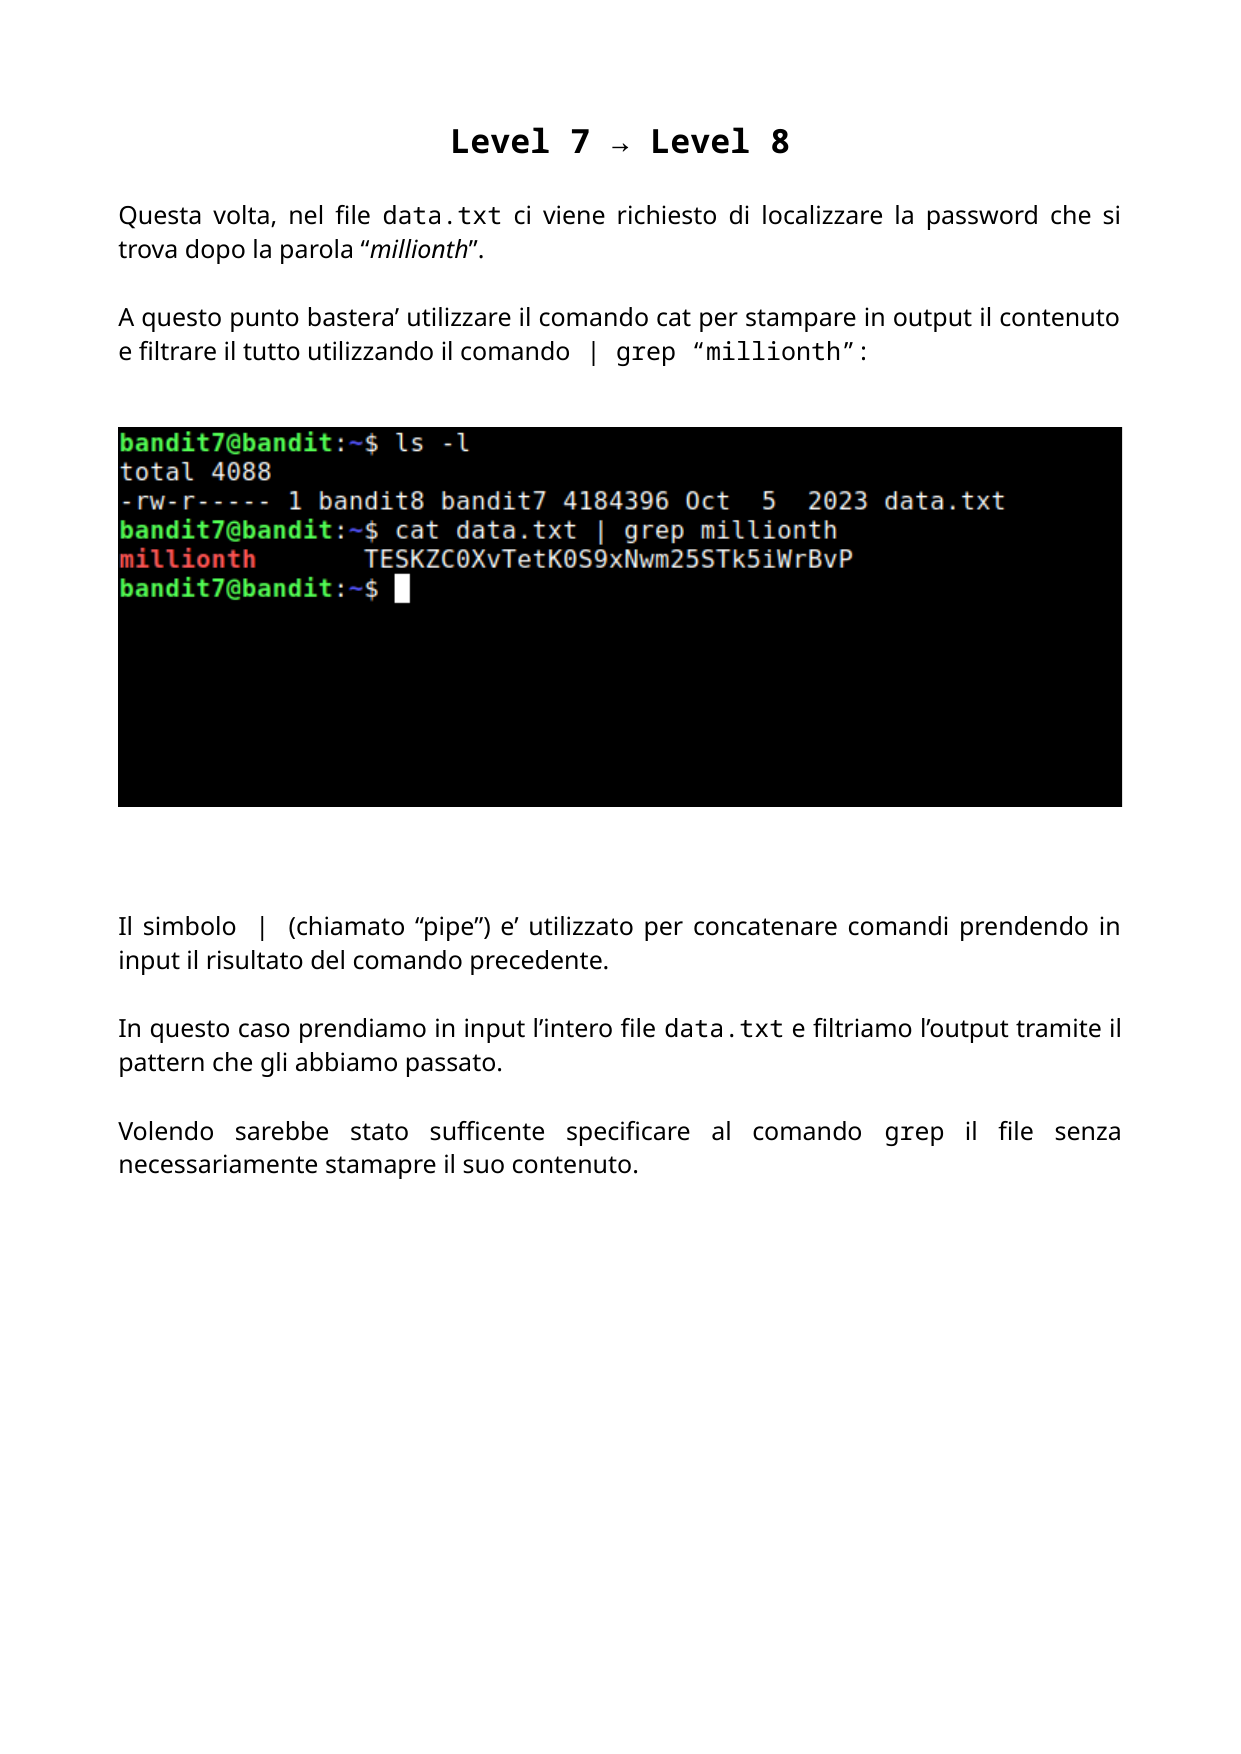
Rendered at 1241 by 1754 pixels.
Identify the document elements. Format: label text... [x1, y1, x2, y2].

text Questa volta, nel file data.txt ci viene richiesto di localizzare la password che si trova dopo la parola “millionth”. [118, 198, 1122, 266]
text Volendo sarebbe stato sufficente specificare al comando grep il file senza necessariamente stamapre il suo contenuto. [118, 1113, 1122, 1181]
picture [118, 427, 1123, 807]
text A questo punto bastera’ utilizzare il comando cat per stampare in output il contenuto e filtrare il tutto utilizzando il comando | grep “millionth”: [118, 300, 1122, 368]
text In questo caso prendiamo in input l’intero file data.txt e filtriamo l’output tramite il pattern che gli abbiamo passato. [118, 1011, 1122, 1079]
text Level 7 → Level 8 [118, 118, 1122, 163]
text Il simbolo | (chiamato “pipe”) e’ utilizzato per concatenare comandi prendendo in input il risultato del comando precedente. [118, 909, 1122, 977]
